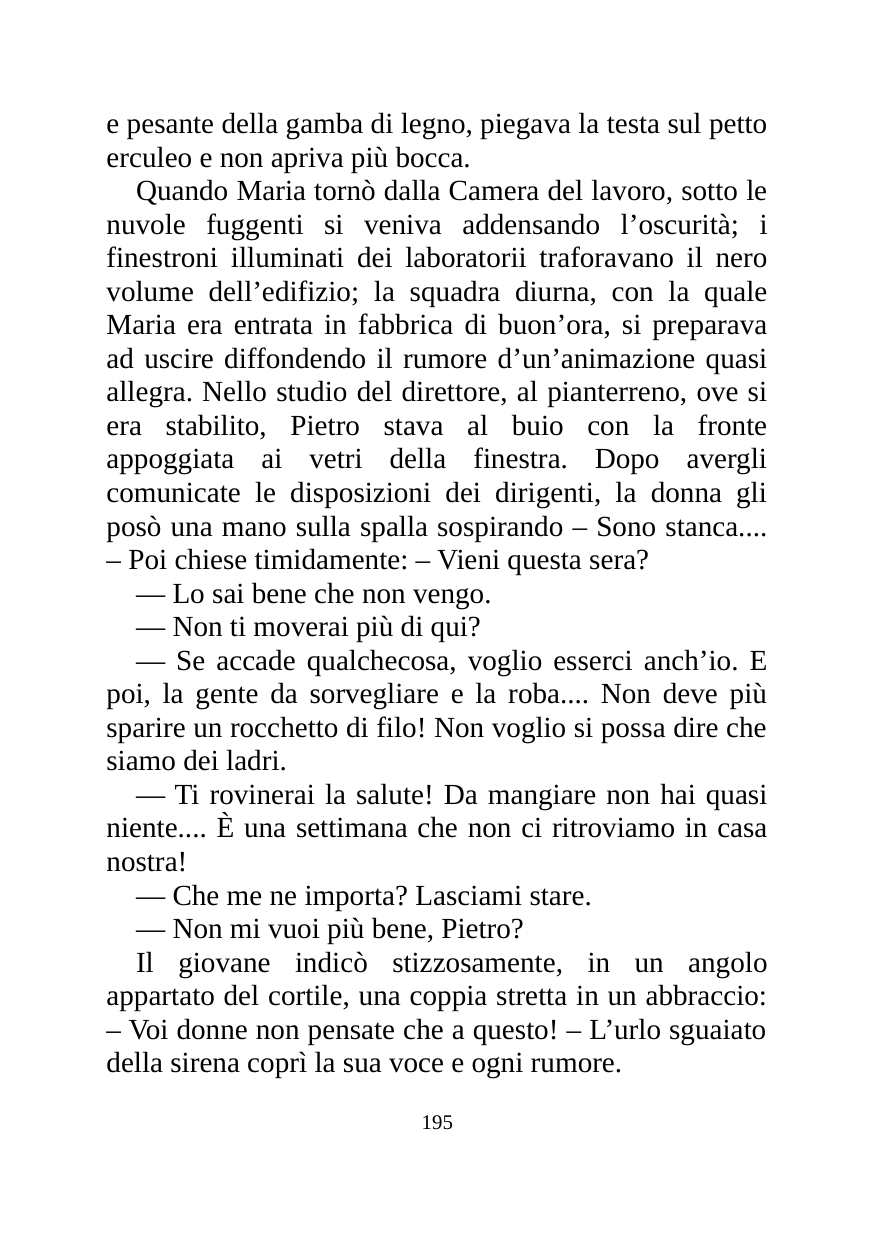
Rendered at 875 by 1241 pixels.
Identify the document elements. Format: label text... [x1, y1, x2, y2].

text Quando Maria tornò dalla Camera del lavoro, sotto le nuvole fuggenti si veniva addensando l’oscurità; i finestroni illuminati dei laboratorii traforavano il nero volume dell’edifizio; la squadra diurna, con la quale Maria era entrata in fabbrica di buon’ora, si preparava ad uscire diffondendo il rumore d’un’animazione quasi allegra. Nello studio del direttore, al pianterreno, ove si era stabilito, Pietro stava al buio con la fronte appoggiata ai vetri della finestra. Dopo avergli comunicate le disposizioni dei dirigenti, la donna gli posò una mano sulla spalla sospirando – Sono stanca.... – Poi chiese timidamente: – Vieni questa sera? [106, 173, 768, 576]
text e pesante della gamba di legno, piegava la testa sul petto erculeo e non apriva più bocca. [106, 106, 768, 173]
text — Lo sai bene che non vengo. [106, 576, 768, 609]
text — Ti rovinerai la salute! Da mangiare non hai quasi niente.... È una settimana che non ci ritroviamo in casa nostra! [106, 777, 768, 878]
text — Non ti moverai più di qui? [106, 609, 768, 643]
text Il giovane indicò stizzosamente, in un angolo appartato del cortile, una coppia stretta in un abbraccio: – Voi donne non pensate che a questo! – L’urlo sguaiato della sirena coprì la sua voce e ogni rumore. [106, 945, 768, 1079]
text — Se accade qualchecosa, voglio esserci anch’io. E poi, la gente da sorvegliare e la roba.... Non deve più sparire un rocchetto di filo! Non voglio si possa dire che siamo dei ladri. [106, 643, 768, 777]
text — Non mi vuoi più bene, Pietro? [106, 911, 768, 945]
text — Che me ne importa? Lasciami stare. [106, 878, 768, 911]
